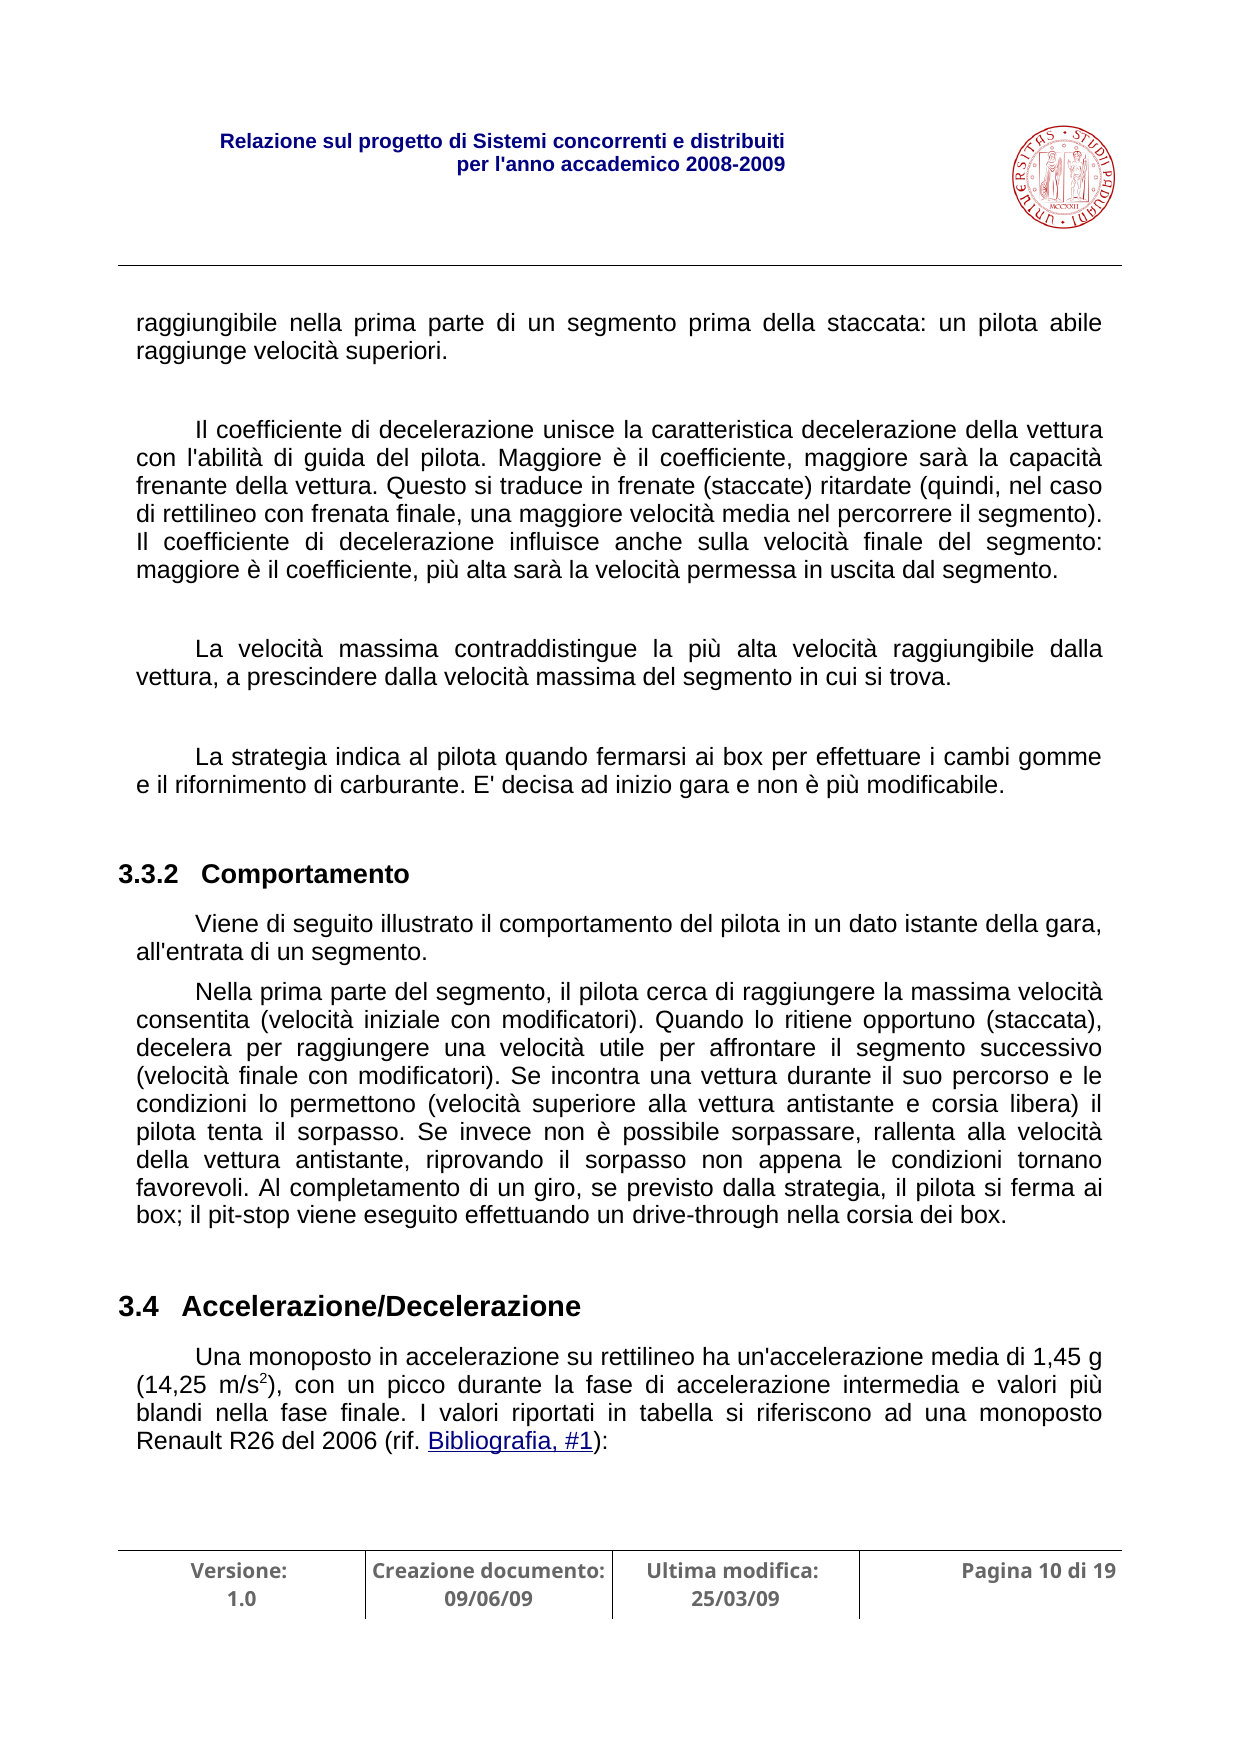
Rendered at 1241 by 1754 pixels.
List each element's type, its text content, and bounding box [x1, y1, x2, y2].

text La velocità massima contraddistingue la più alta velocità raggiungibile dalla vettura, a prescindere dalla velocità massima del segmento in cui si trova. [136, 635, 1104, 691]
text Nella prima parte del segmento, il pilota cerca di raggiungere la massima velocità consentita (velocità iniziale con modificatori). Quando lo ritiene opportuno (staccata), decelera per raggiungere una velocità utile per affrontare il segmento successivo (velocità finale con modificatori). Se incontra una vettura durante il suo percorso e le condizioni lo permettono (velocità superiore alla vettura antistante e corsia libera) il pilota tenta il sorpasso. Se invece non è possibile sorpassare, rallenta alla velocità della vettura antistante, riprovando il sorpasso non appena le condizioni tornano favorevoli. Al completamento di un giro, se previsto dalla strategia, il pilota si ferma ai box; il pit-stop viene eseguito effettuando un drive-through nella corsia dei box. [136, 978, 1104, 1229]
text Una monoposto in accelerazione su rettilineo ha un'accelerazione media di 1,45 g (14,25 m/s2), con un picco durante la fase di accelerazione intermedia e valori più blandi nella fase finale. I valori riportati in tabella si riferiscono ad una monoposto Renault R26 del 2006 (rif. Bibliografia, #1): [136, 1343, 1104, 1455]
subtitle Comportamento [118, 859, 1122, 889]
text Il coefficiente di decelerazione unisce la caratteristica decelerazione della vettura con l'abilità di guida del pilota. Maggiore è il coefficiente, maggiore sarà la capacità frenante della vettura. Questo si traduce in frenate (staccate) ritardate (quindi, nel caso di rettilineo con frenata finale, una maggiore velocità media nel percorrere il segmento). Il coefficiente di decelerazione influisce anche sulla velocità finale del segmento: maggiore è il coefficiente, più alta sarà la velocità permessa in uscita dal segmento. [136, 416, 1104, 584]
subtitle Accelerazione/Decelerazione [118, 1290, 1122, 1322]
text La strategia indica al pilota quando fermarsi ai box per effettuare i cambi gomme e il rifornimento di carburante. E' decisa ad inizio gara e non è più modificabile. [136, 743, 1104, 799]
text Viene di seguito illustrato il comportamento del pilota in un dato istante della gara, all'entrata di un segmento. [136, 910, 1104, 966]
text raggiungibile nella prima parte di un segmento prima della staccata: un pilota abile raggiunge velocità superiori. [136, 309, 1104, 364]
picture [1010, 123, 1117, 231]
